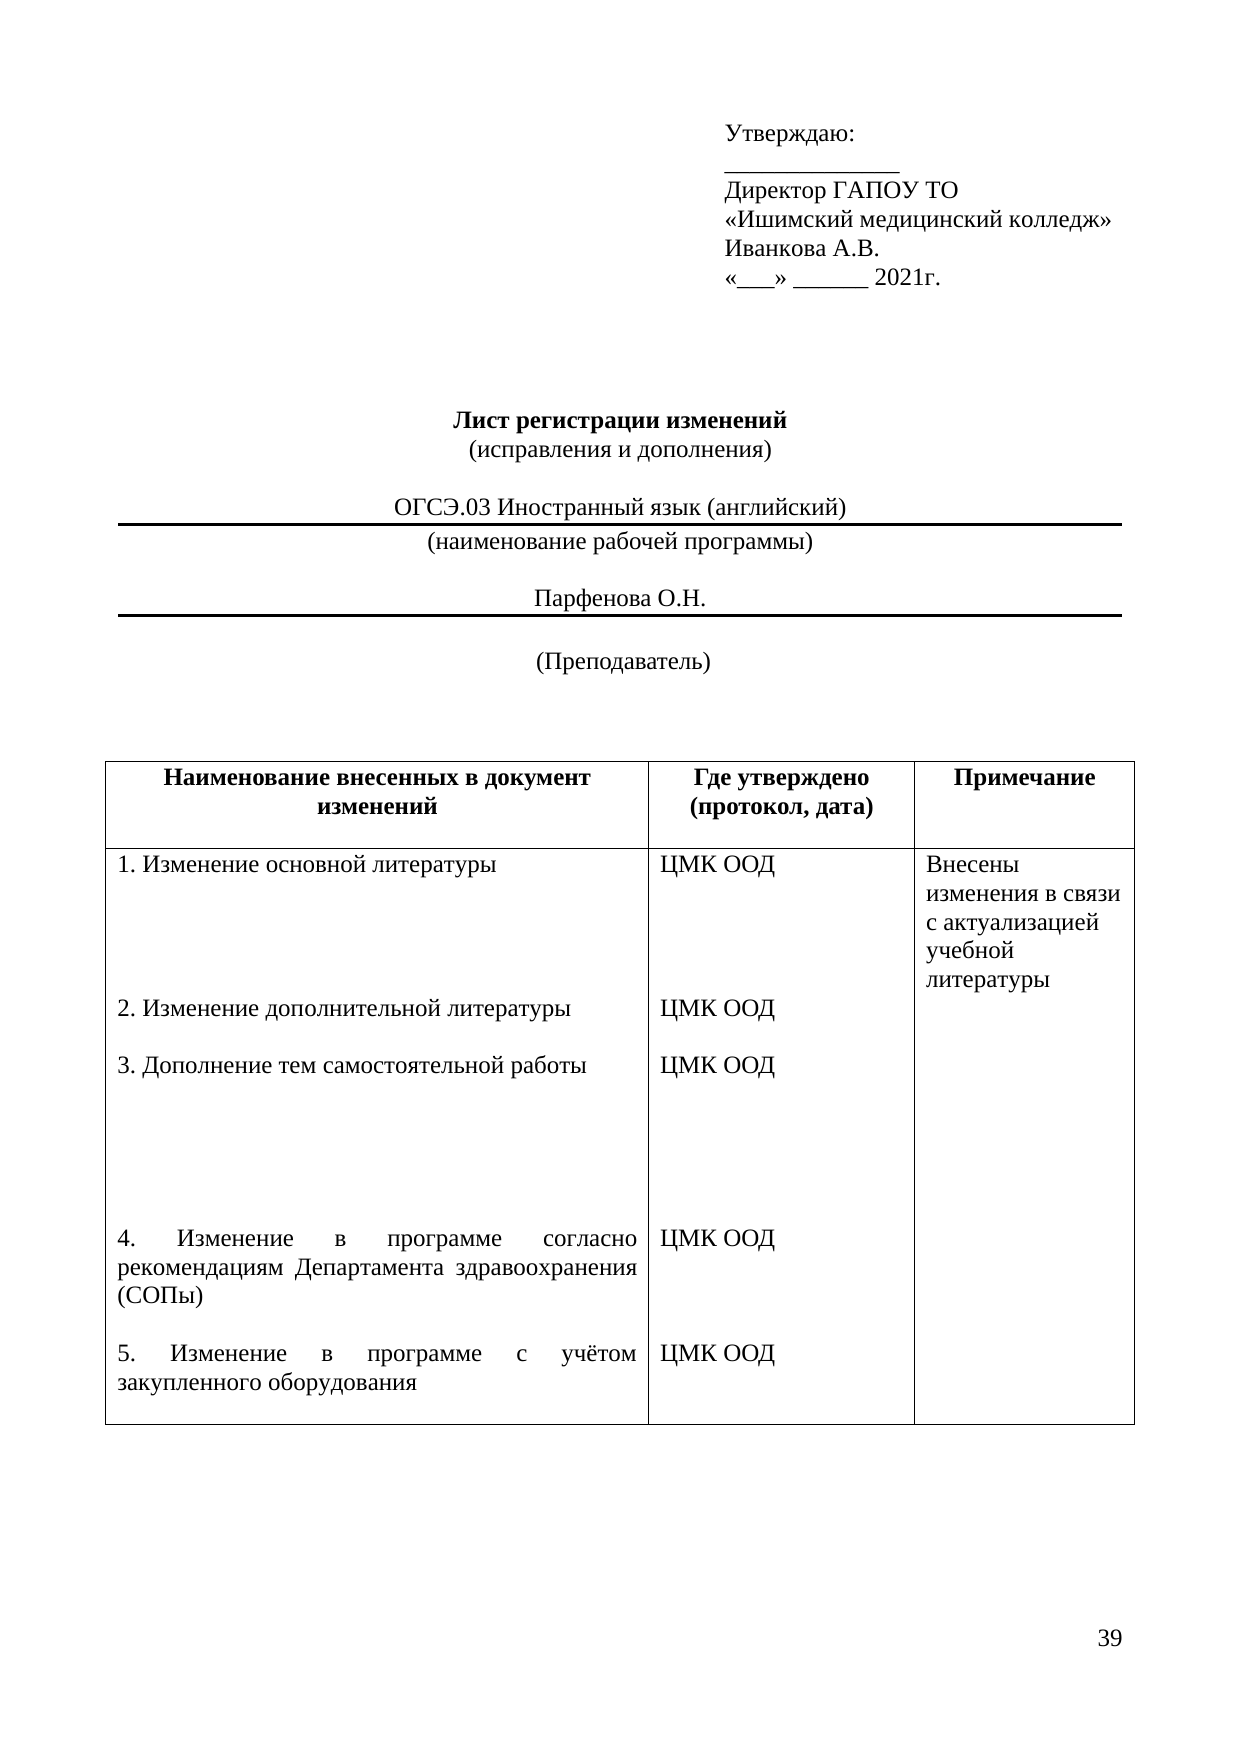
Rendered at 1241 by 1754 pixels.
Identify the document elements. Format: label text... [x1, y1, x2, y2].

table_header Где утверждено (протокол, дата) [649, 762, 914, 848]
table_cell ЦМК ООД ЦМК ООД ЦМК ООД ЦМК ООД ЦМК ООД [649, 849, 914, 1424]
text Директор ГАПОУ ТО [118, 176, 1122, 204]
text «Ишимский медицинский колледж» [118, 204, 1122, 233]
table_cell 1. Изменение основной литературы 2. Изменение дополнительной литературы 3. Дополнение тем самостоятельной работы 4. Изменение в программе согласно рекомендациям Департамента здравоохранения (СОПы) 5. Изменение в программе с учётом закупленного оборудования [106, 849, 648, 1424]
text «___» ______ 2021г. [118, 262, 1122, 291]
text Иванкова А.В. [118, 233, 1122, 262]
table_header Наименование внесенных в документ изменений [106, 762, 648, 848]
text (наименование рабочей программы) [118, 526, 1122, 554]
text (исправления и дополнения) [118, 434, 1122, 463]
text Лист регистрации изменений [118, 406, 1122, 434]
text (Преподаватель) [118, 646, 1122, 675]
table_cell Внесены изменения в связи с актуализацией учебной литературы [915, 849, 1134, 1424]
table_header Примечание [915, 762, 1134, 848]
text ОГСЭ.03 Иностранный язык (английский) [118, 492, 1122, 523]
text ______________ [118, 147, 1122, 176]
text Утверждаю: [118, 118, 1122, 147]
text Парфенова О.Н. [118, 583, 1122, 614]
